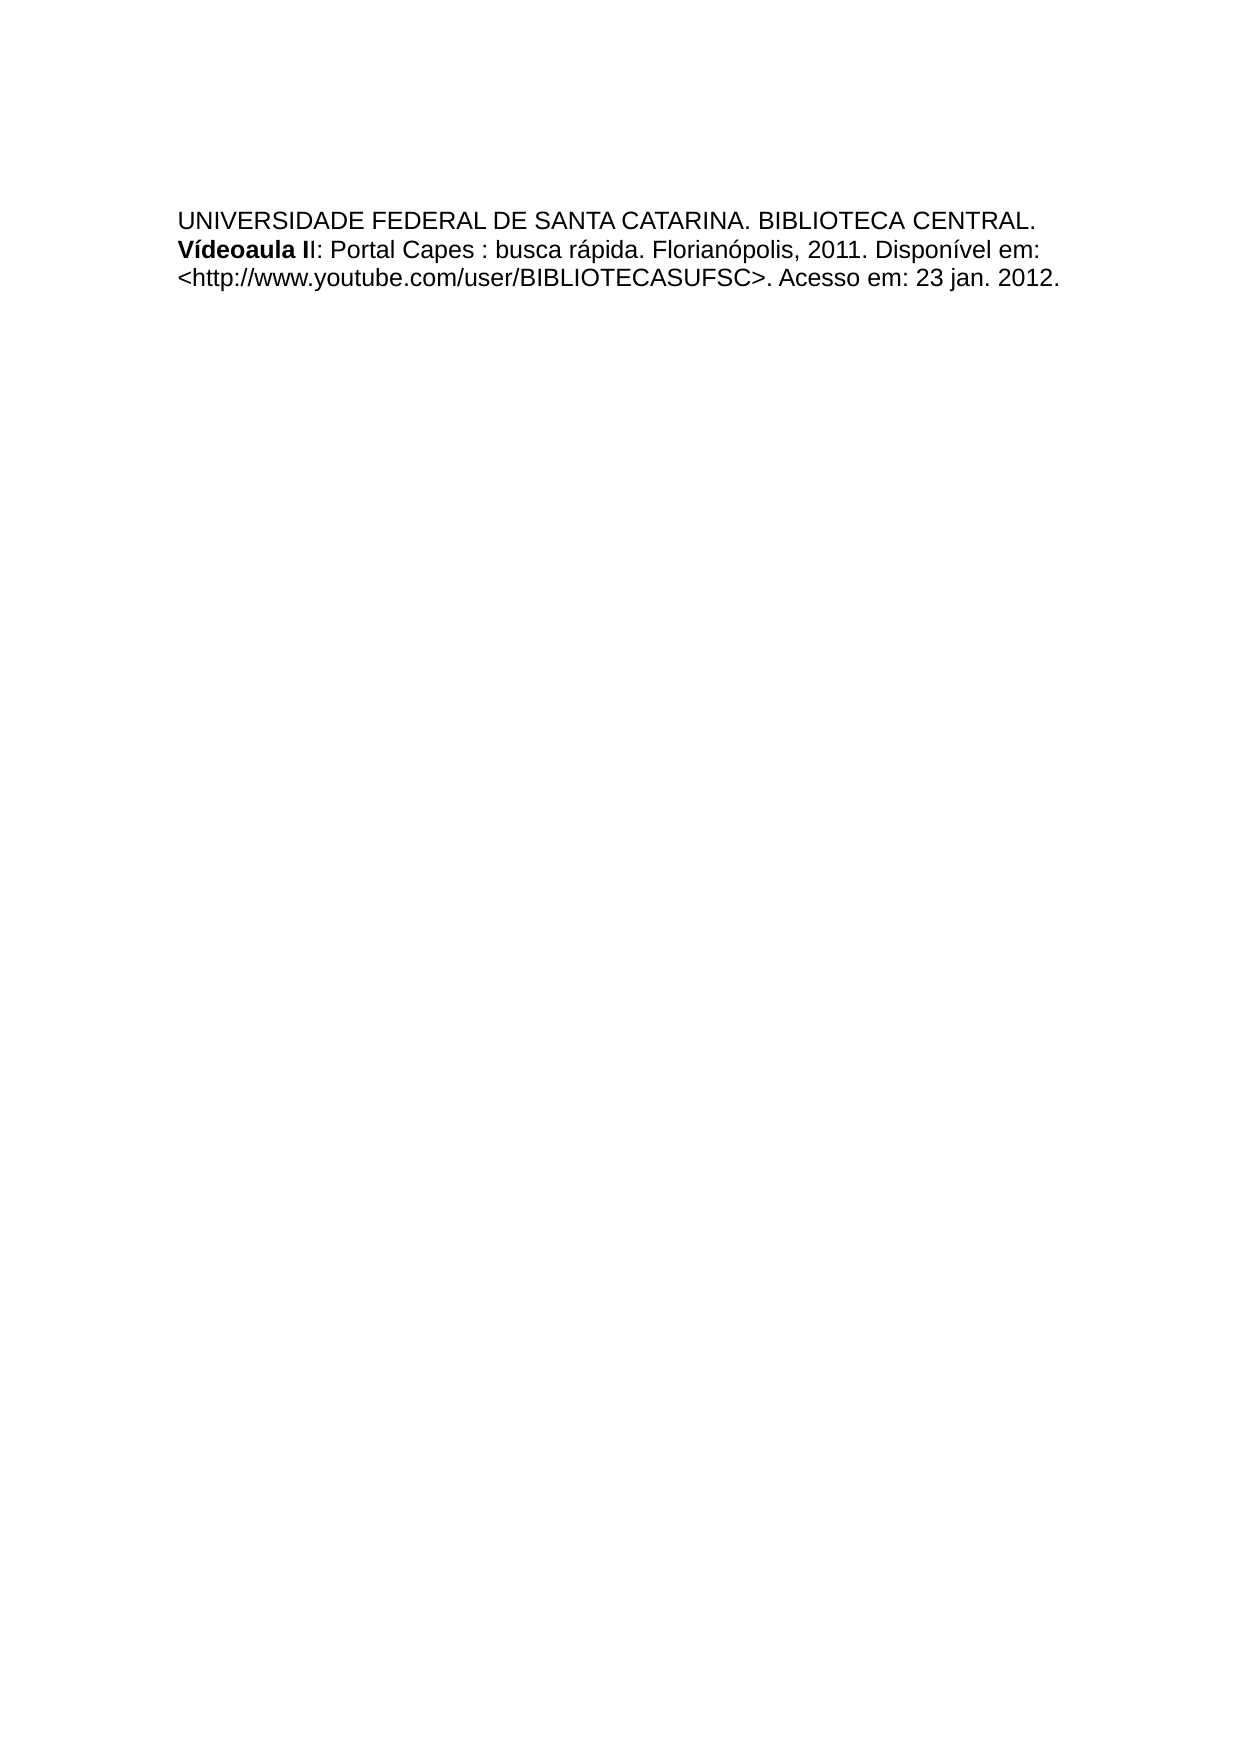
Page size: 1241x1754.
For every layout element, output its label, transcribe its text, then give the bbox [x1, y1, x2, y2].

text UNIVERSIDADE FEDERAL DE SANTA CATARINA. BIBLIOTECA CENTRAL. Vídeoaula II: Portal Capes : busca rápida. Florianópolis, 2011. Disponível em: <http://www.youtube.com/user/BIBLIOTECASUFSC>. Acesso em: 23 jan. 2012. [177, 206, 1122, 292]
